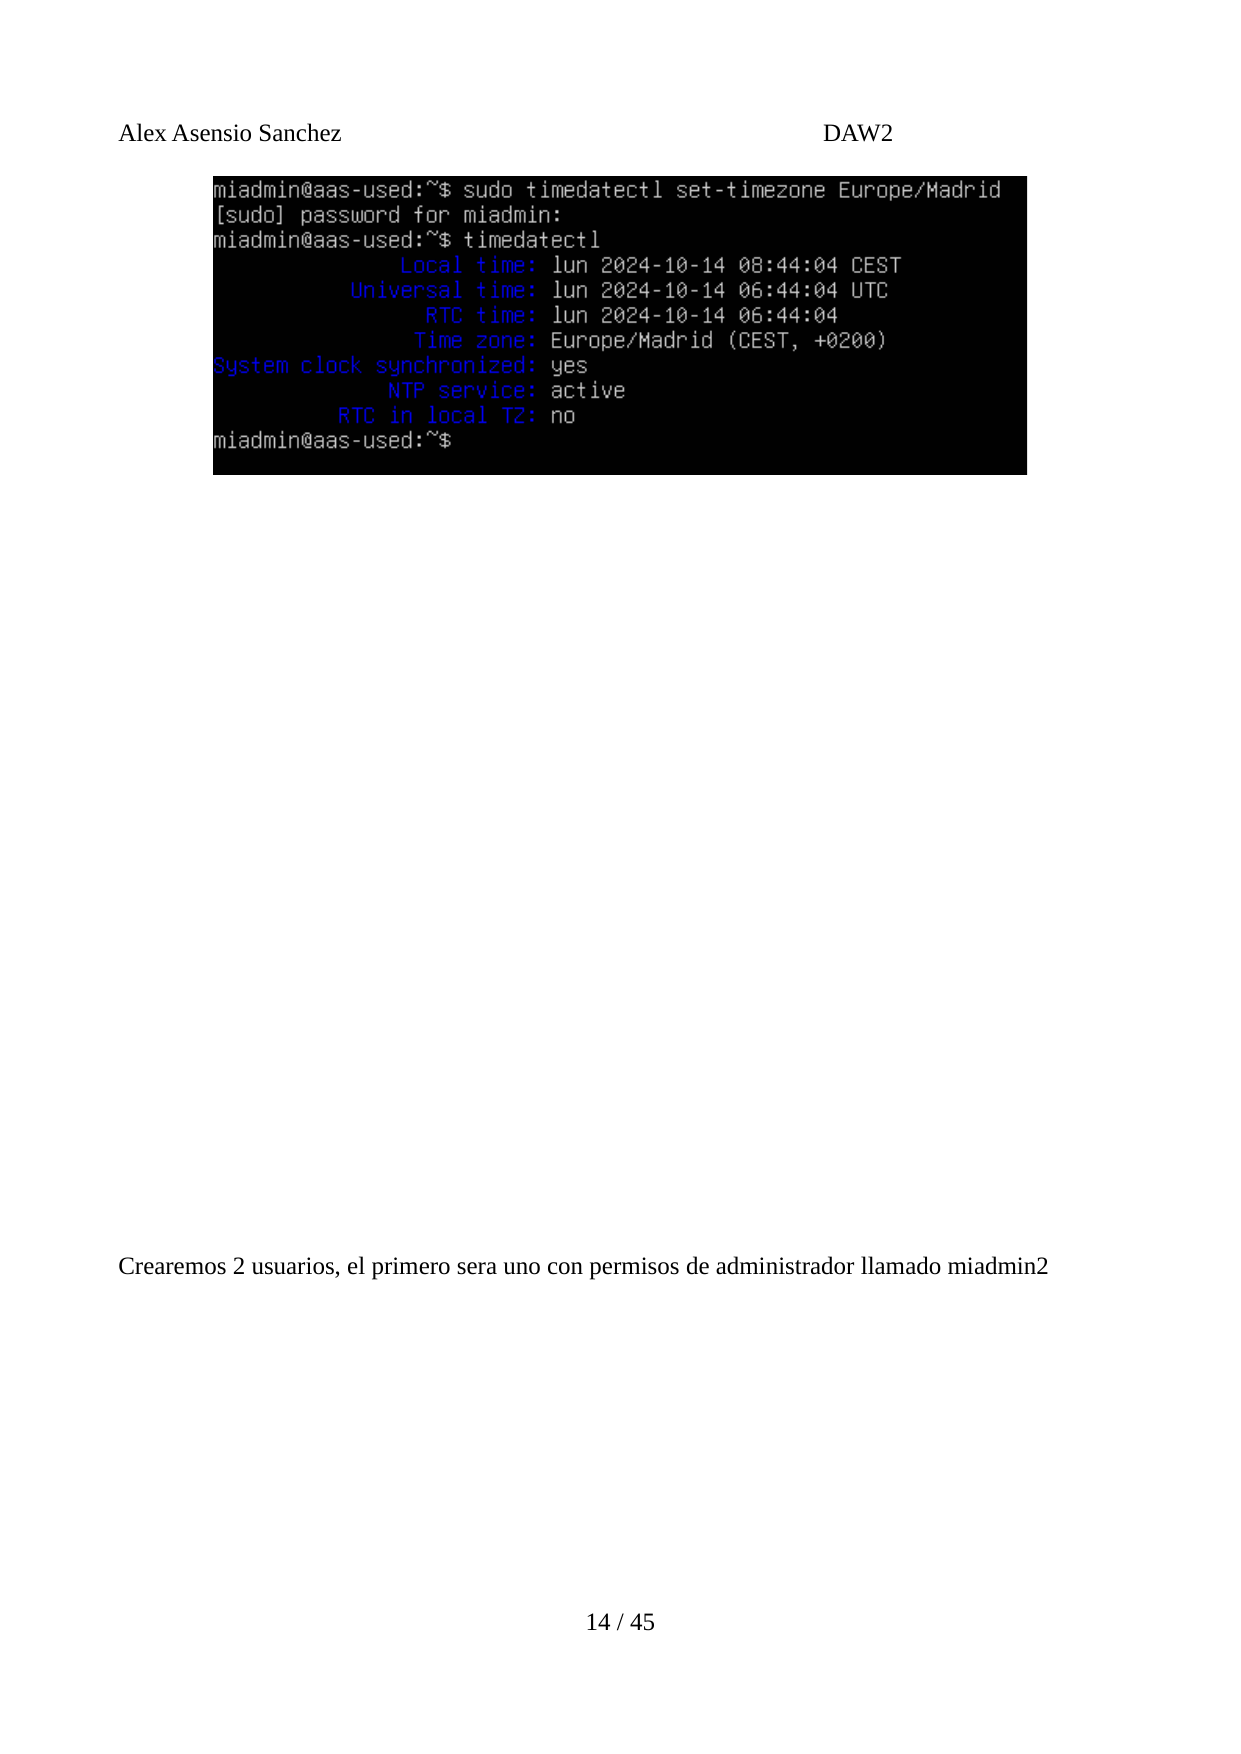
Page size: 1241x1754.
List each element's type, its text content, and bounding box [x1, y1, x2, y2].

text Crearemos 2 usuarios, el primero sera uno con permisos de administrador llamado miadmin2 [118, 1251, 1122, 1280]
picture [213, 176, 1028, 475]
